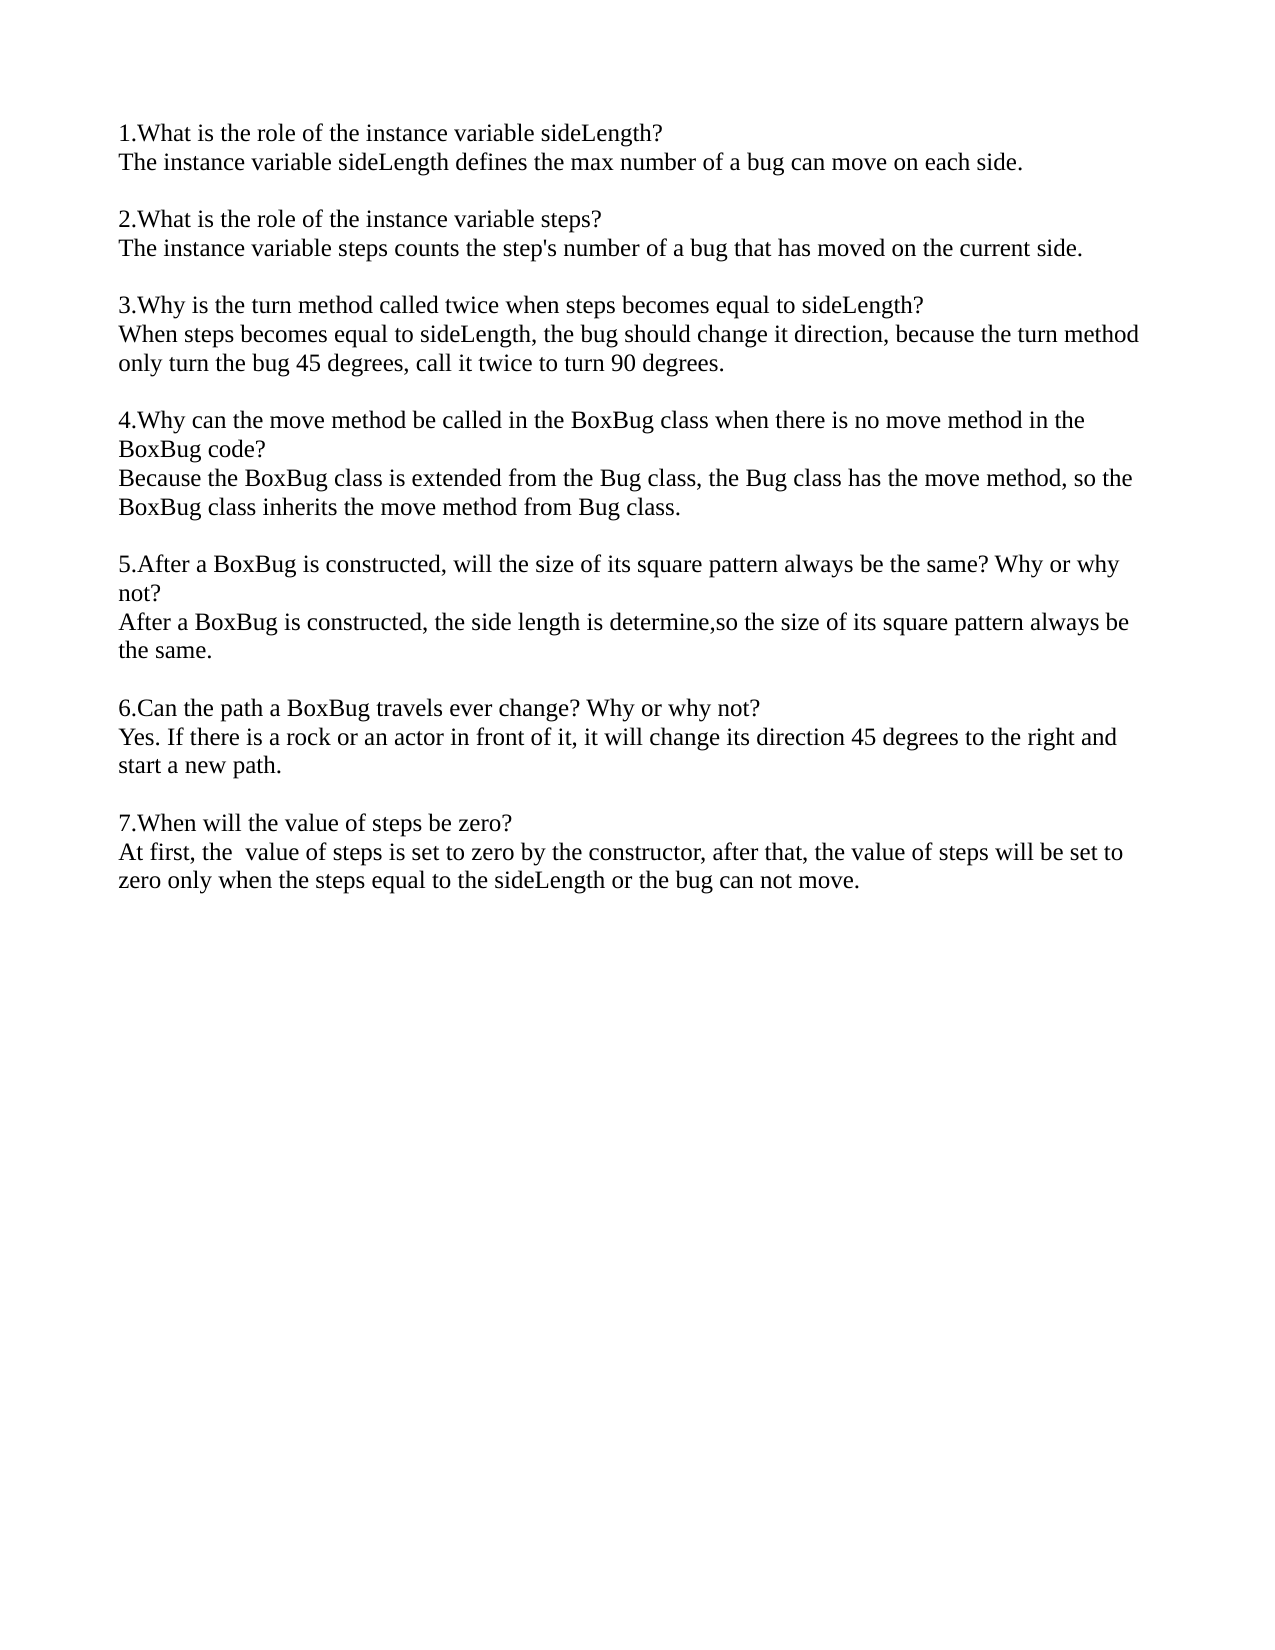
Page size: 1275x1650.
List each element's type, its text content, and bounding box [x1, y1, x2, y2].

text 1.What is the role of the instance variable sideLength? [118, 118, 1157, 147]
text 2.What is the role of the instance variable steps? [118, 204, 1157, 233]
text At first, the value of steps is set to zero by the constructor, after that, the value of steps will be set to zero only when the steps equal to the sideLength or the bug can not move. [118, 837, 1157, 894]
text When steps becomes equal to sideLength, the bug should change it direction, because the turn method only turn the bug 45 degrees, call it twice to turn 90 degrees. [118, 319, 1157, 377]
text 3.Why is the turn method called twice when steps becomes equal to sideLength? [118, 291, 1157, 319]
text 4.Why can the move method be called in the BoxBug class when there is no move method in the BoxBug code? [118, 406, 1157, 463]
text 7.When will the value of steps be zero? [118, 808, 1157, 837]
text 5.After a BoxBug is constructed, will the size of its square pattern always be the same? Why or why not? [118, 549, 1157, 607]
text 6.Can the path a BoxBug travels ever change? Why or why not? [118, 693, 1157, 722]
text The instance variable steps counts the step's number of a bug that has moved on the current side. [118, 233, 1157, 262]
text The instance variable sideLength defines the max number of a bug can move on each side. [118, 147, 1157, 176]
text Yes. If there is a rock or an actor in front of it, it will change its direction 45 degrees to the right and start a new path. [118, 722, 1157, 779]
text After a BoxBug is constructed, the side length is determine,so the size of its square pattern always be the same. [118, 607, 1157, 664]
text Because the BoxBug class is extended from the Bug class, the Bug class has the move method, so the BoxBug class inherits the move method from Bug class. [118, 463, 1157, 521]
